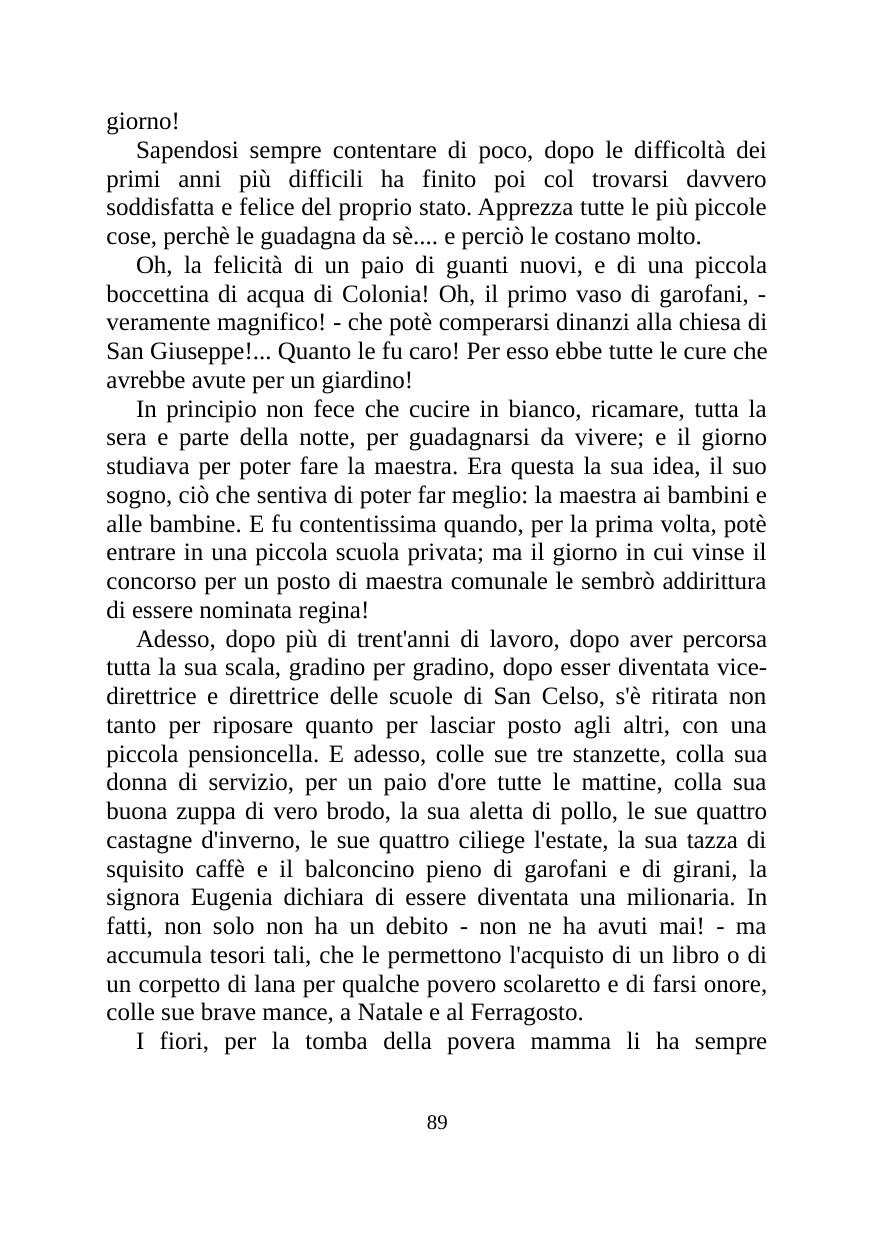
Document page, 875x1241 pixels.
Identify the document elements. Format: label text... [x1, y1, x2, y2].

text Adesso, dopo più di trent'anni di lavoro, dopo aver percorsa tutta la sua scala, gradino per gradino, dopo esser diventata vice-direttrice e direttrice delle scuole di San Celso, s'è ritirata non tanto per riposare quanto per lasciar posto agli altri, con una piccola pensioncella. E adesso, colle sue tre stanzette, colla sua donna di servizio, per un paio d'ore tutte le mattine, colla sua buona zuppa di vero brodo, la sua aletta di pollo, le sue quattro castagne d'inverno, le sue quattro ciliege l'estate, la sua tazza di squisito caffè e il balconcino pieno di garofani e di girani, la signora Eugenia dichiara di essere diventata una milionaria. In fatti, non solo non ha un debito - non ne ha avuti mai! - ma accumula tesori tali, che le permettono l'acquisto di un libro o di un corpetto di lana per qualche povero scolaretto e di farsi onore, colle sue brave mance, a Natale e al Ferragosto. [106, 624, 768, 1026]
text Sapendosi sempre contentare di poco, dopo le difficoltà dei primi anni più difficili ha finito poi col trovarsi davvero soddisfatta e felice del proprio stato. Apprezza tutte le più piccole cose, perchè le guadagna da sè.... e perciò le costano molto. [106, 135, 768, 250]
text Oh, la felicità di un paio di guanti nuovi, e di una piccola boccettina di acqua di Colonia! Oh, il primo vaso di garofani, - veramente magnifico! - che potè comperarsi dinanzi alla chiesa di San Giuseppe!... Quanto le fu caro! Per esso ebbe tutte le cure che avrebbe avute per un giardino! [106, 250, 768, 394]
text I fiori, per la tomba della povera mamma li ha sempre [106, 1026, 768, 1055]
text giorno! [106, 106, 768, 135]
text In principio non fece che cucire in bianco, ricamare, tutta la sera e parte della notte, per guadagnarsi da vivere; e il giorno studiava per poter fare la maestra. Era questa la sua idea, il suo sogno, ciò che sentiva di poter far meglio: la maestra ai bambini e alle bambine. E fu contentissima quando, per la prima volta, potè entrare in una piccola scuola privata; ma il giorno in cui vinse il concorso per un posto di maestra comunale le sembrò addirittura di essere nominata regina! [106, 394, 768, 624]
